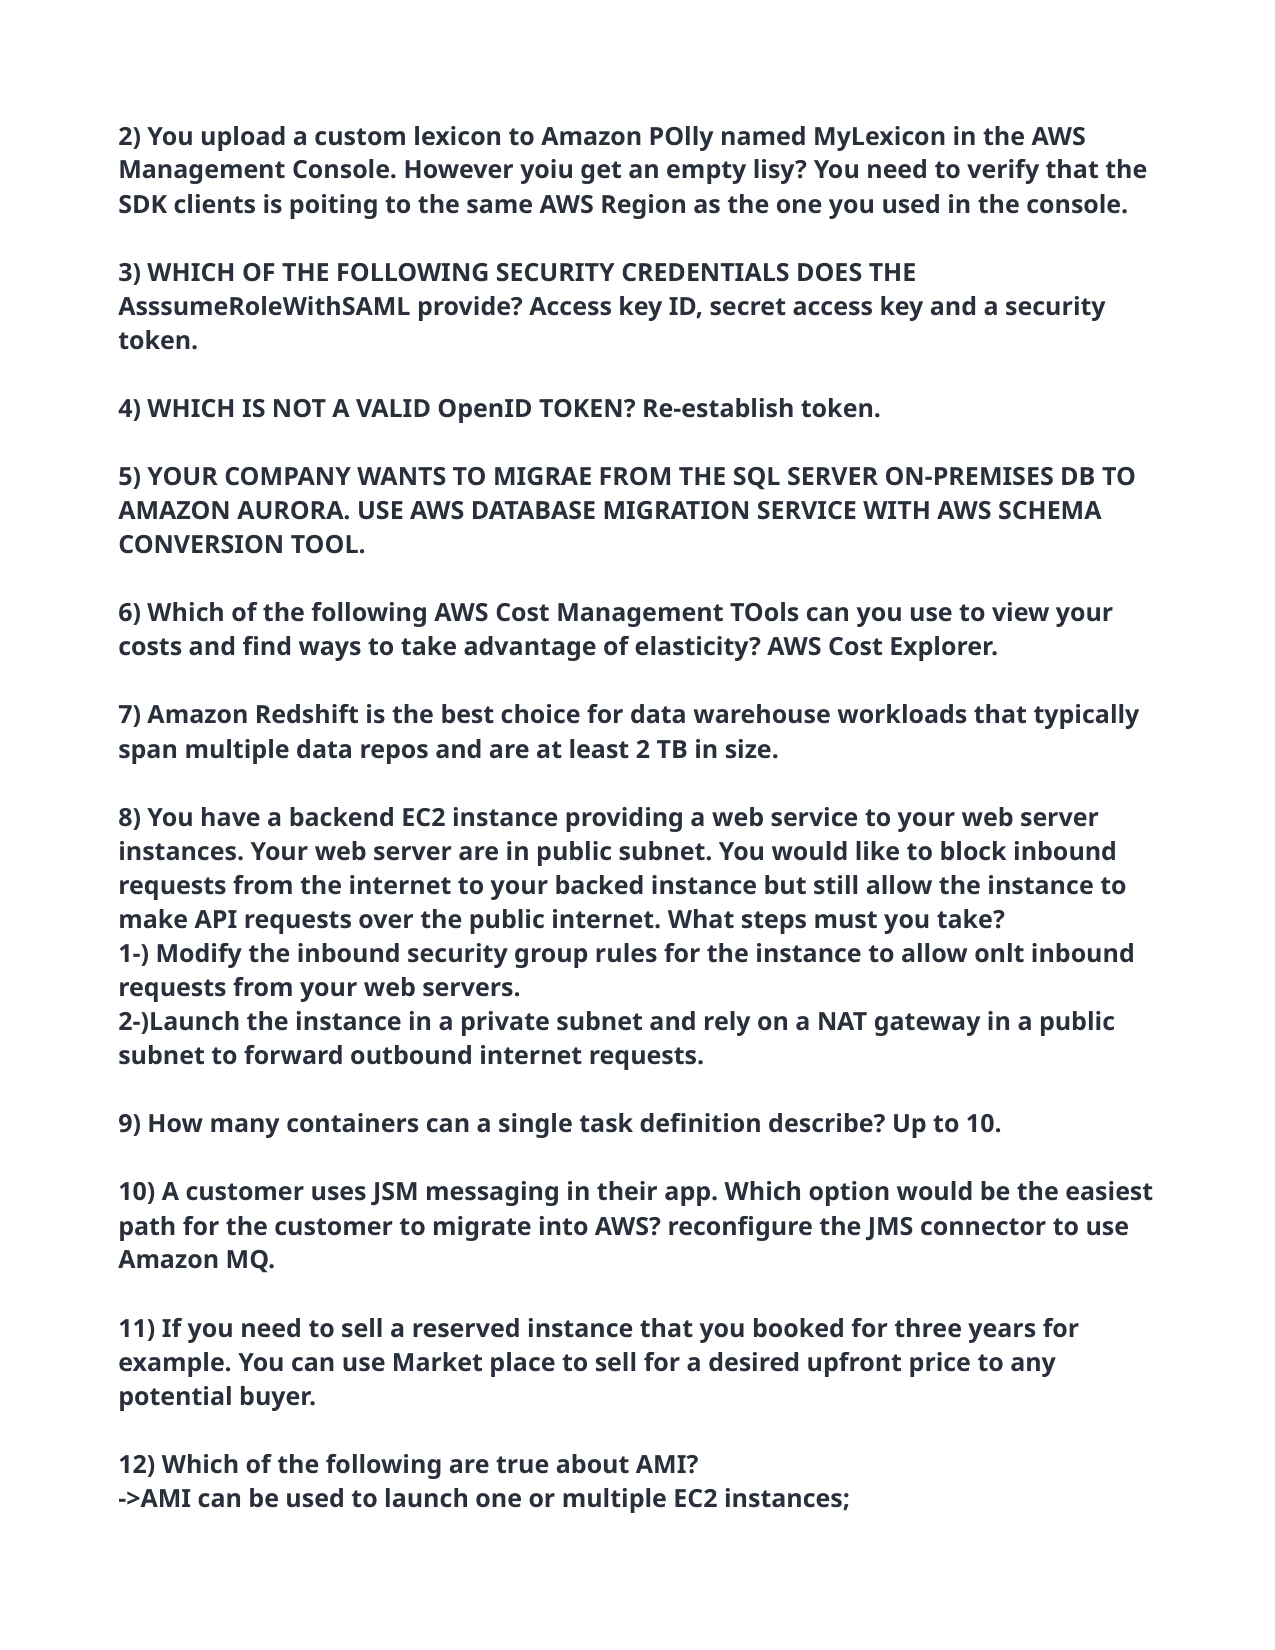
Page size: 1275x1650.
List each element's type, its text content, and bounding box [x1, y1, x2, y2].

text 4) WHICH IS NOT A VALID OpenID TOKEN? Re-establish token. [118, 391, 1157, 425]
text 7) Amazon Redshift is the best choice for data warehouse workloads that typically span multiple data repos and are at least 2 TB in size. [118, 697, 1157, 765]
text 3) WHICH OF THE FOLLOWING SECURITY CREDENTIALS DOES THE AsssumeRoleWithSAML provide? Access key ID, secret access key and a security token. [118, 254, 1157, 357]
text 1-) Modify the inbound security group rules for the instance to allow onlt inbound requests from your web servers. [118, 936, 1157, 1004]
text 9) How many containers can a single task definition describe? Up to 10. [118, 1106, 1157, 1140]
text 8) You have a backend EC2 instance providing a web service to your web server instances. Your web server are in public subnet. You would like to block inbound requests from the internet to your backed instance but still allow the instance to make API requests over the public internet. What steps must you take? [118, 799, 1157, 936]
text 11) If you need to sell a reserved instance that you booked for three years for example. You can use Market place to sell for a desired upfront price to any potential buyer. [118, 1310, 1157, 1412]
text 10) A customer uses JSM messaging in their app. Which option would be the easiest path for the customer to migrate into AWS? reconfigure the JMS connector to use Amazon MQ. [118, 1174, 1157, 1276]
text 2-)Launch the instance in a private subnet and rely on a NAT gateway in a public subnet to forward outbound internet requests. [118, 1004, 1157, 1072]
text 12) Which of the following are true about AMI? [118, 1447, 1157, 1481]
text 6) Which of the following AWS Cost Management TOols can you use to view your costs and find ways to take advantage of elasticity? AWS Cost Explorer. [118, 595, 1157, 663]
text 5) YOUR COMPANY WANTS TO MIGRAE FROM THE SQL SERVER ON-PREMISES DB TO AMAZON AURORA. USE AWS DATABASE MIGRATION SERVICE WITH AWS SCHEMA CONVERSION TOOL. [118, 459, 1157, 561]
text 2) You upload a custom lexicon to Amazon POlly named MyLexicon in the AWS Management Console. However yoiu get an empty lisy? You need to verify that the SDK clients is poiting to the same AWS Region as the one you used in the console. [118, 118, 1157, 220]
text ->AMI can be used to launch one or multiple EC2 instances; [118, 1481, 1157, 1515]
